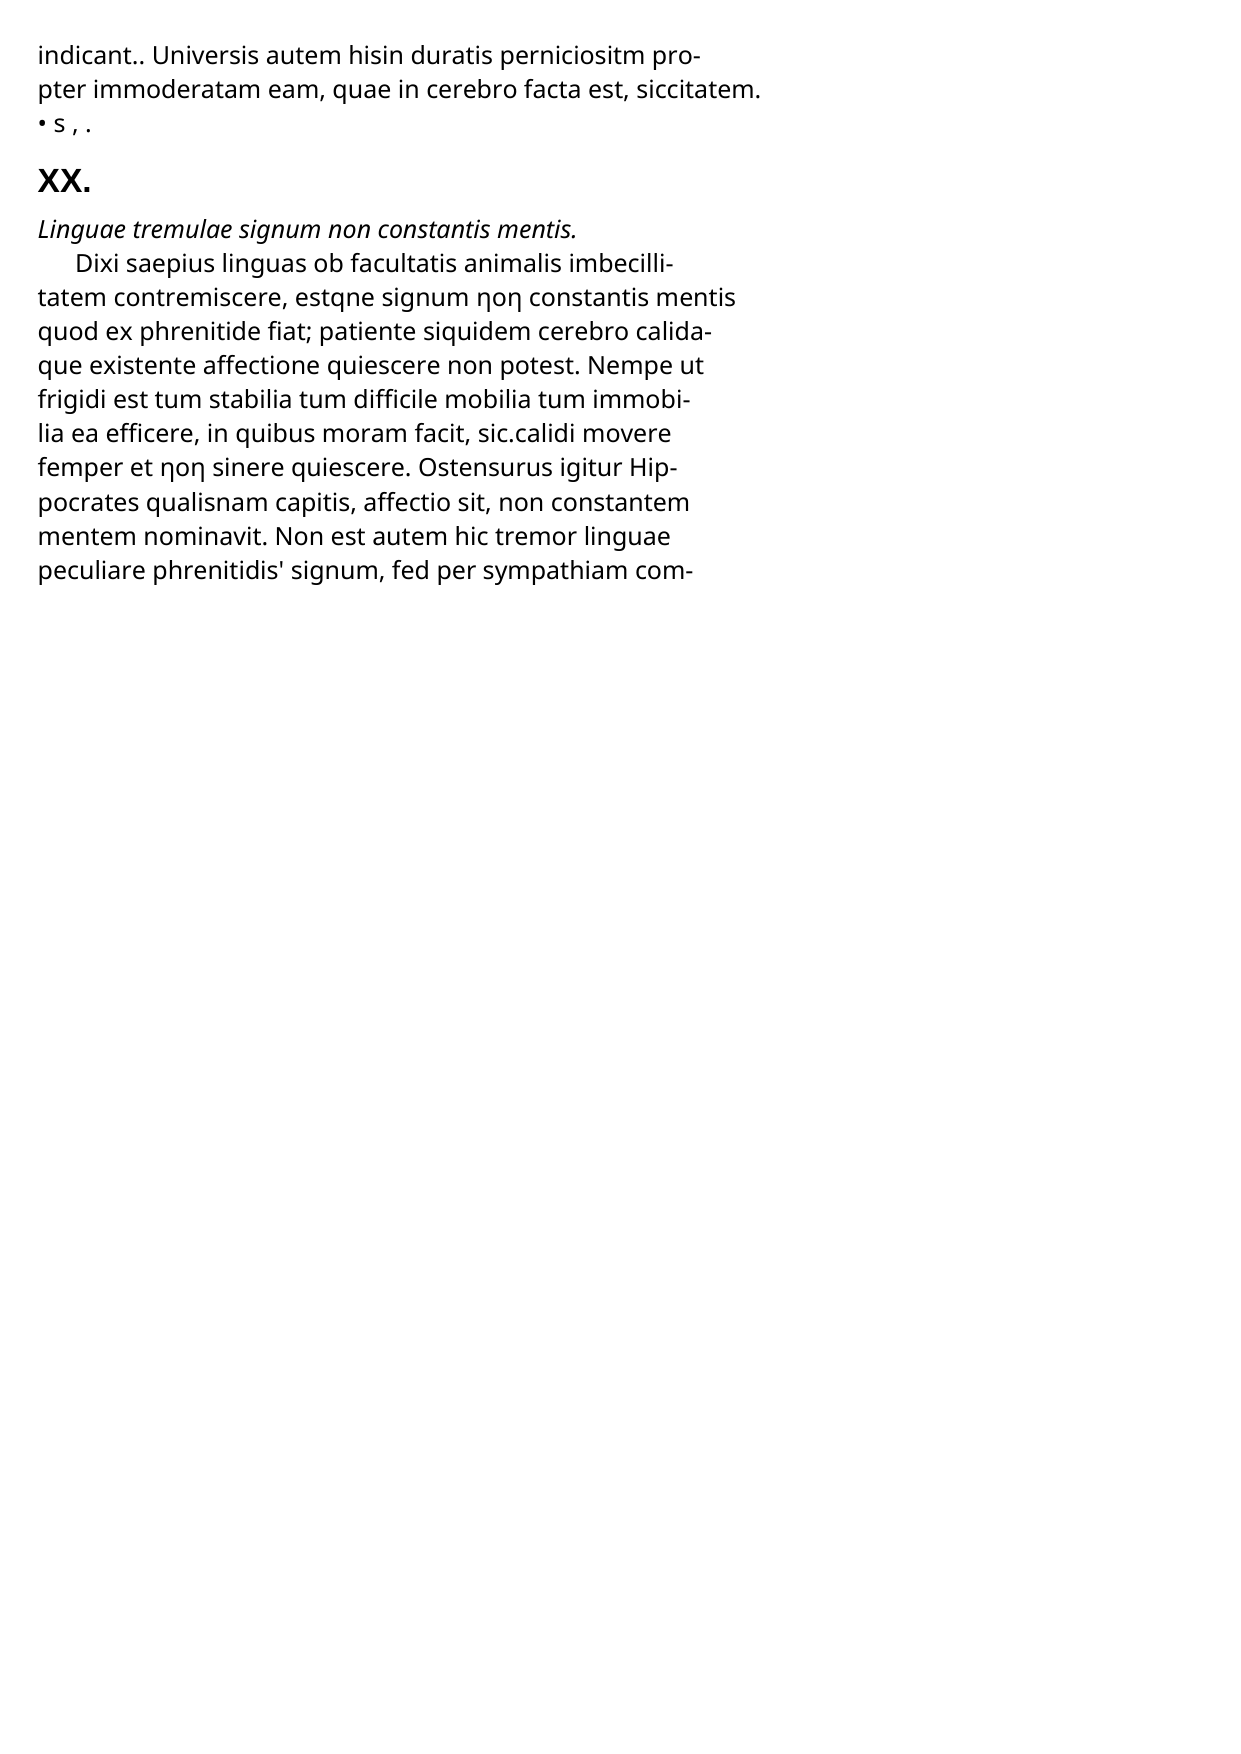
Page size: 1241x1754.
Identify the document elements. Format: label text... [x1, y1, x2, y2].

text Linguae tremulae signum non constantis mentis. [37, 212, 1203, 246]
text Dixi saepius linguas ob facultatis animalis imbecilli- tatem contremiscere, estqne signum ηοη constantis mentis quod ex phrenitide fiat; patiente siquidem cerebro calida- que existente affectione quiescere non potest. Nempe ut frigidi est tum stabilia tum difficile mobilia tum immobi- lia ea efficere, in quibus moram facit, sic.calidi movere femper et ηοη sinere quiescere. Ostensurus igitur Hip- pocrates qualisnam capitis, affectio sit, non constantem mentem nominavit. Non est autem hic tremor linguae peculiare phrenitidis' signum, fed per sympathiam com- [37, 246, 1203, 586]
subtitle XX. [37, 161, 1203, 199]
text • s , . [37, 106, 1203, 140]
text indicant.. Universis autem hisin duratis perniciositm pro- pter immoderatam eam, quae in cerebro facta est, siccitatem. [37, 37, 1203, 106]
